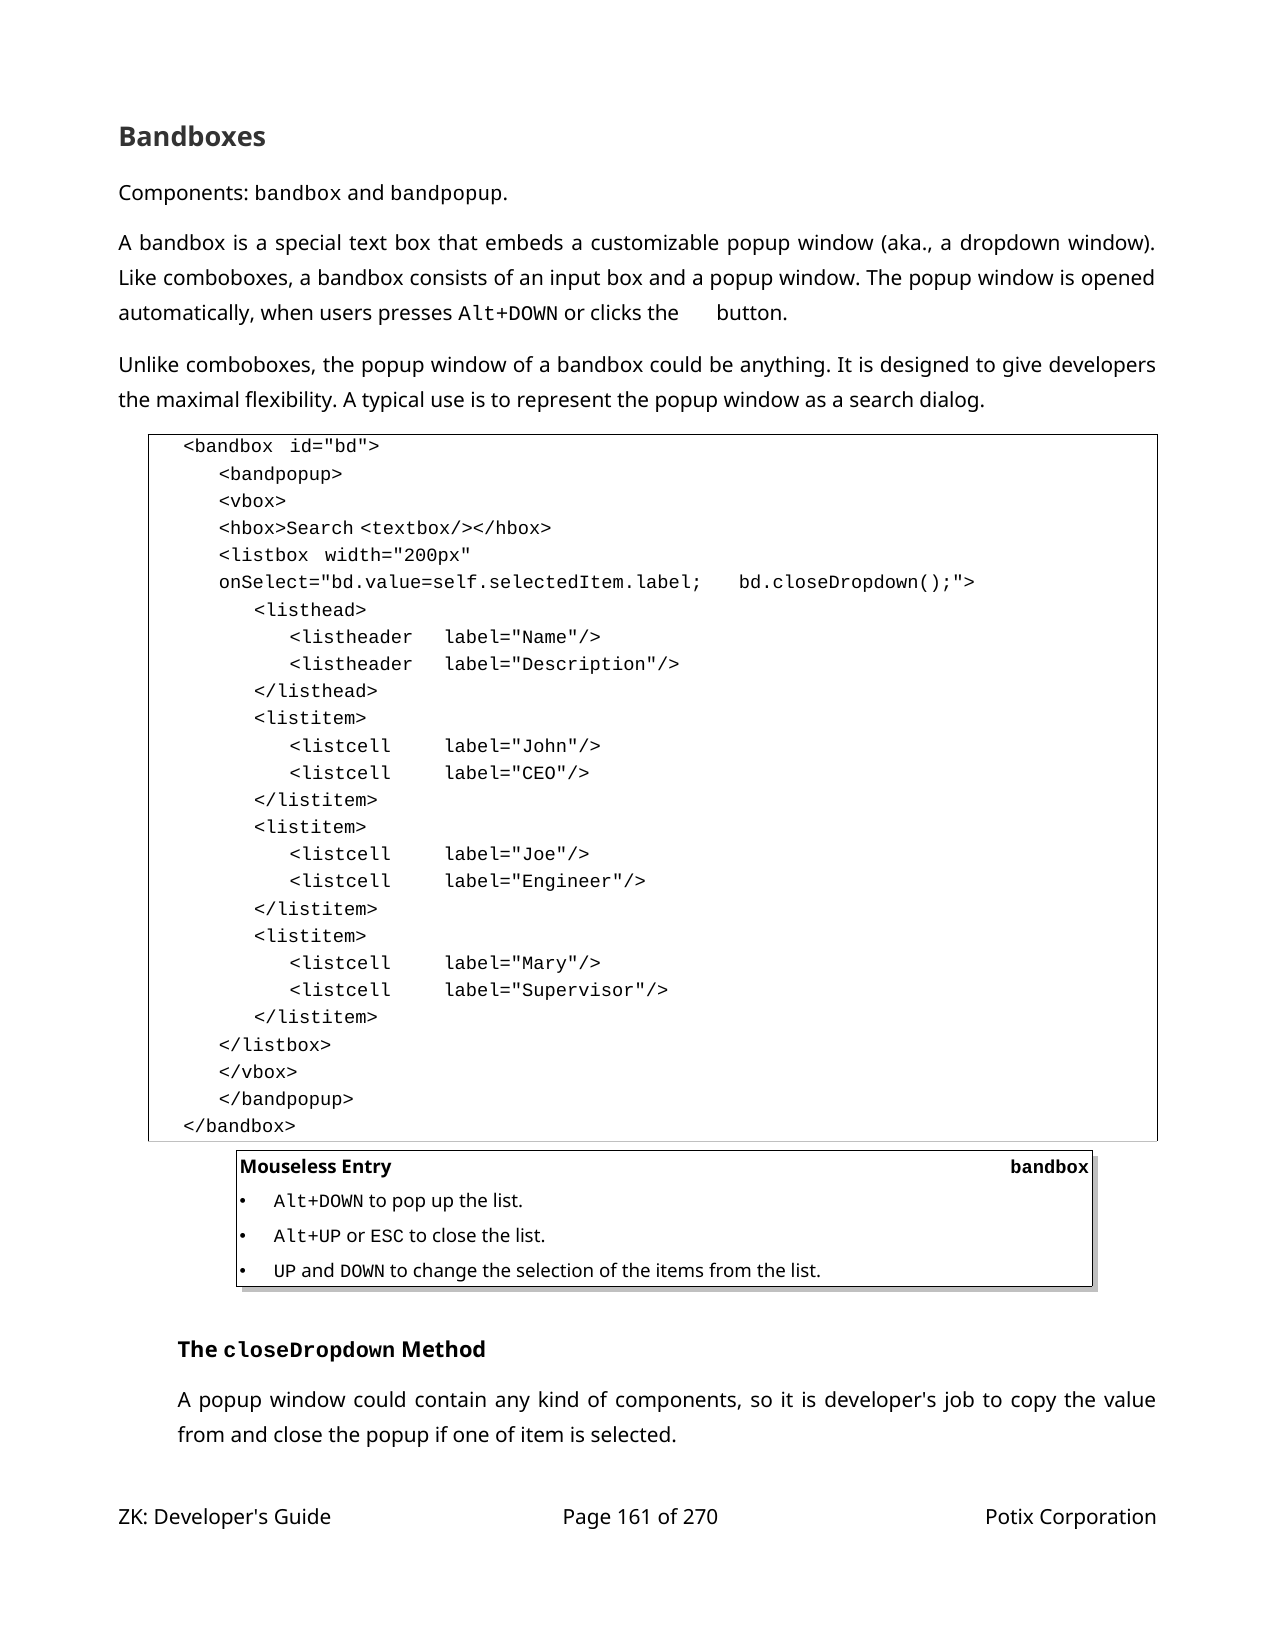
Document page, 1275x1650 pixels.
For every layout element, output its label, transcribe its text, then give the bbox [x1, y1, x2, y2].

text onSelect="bd.value=self.selectedItem.label; bd.closeDropdown();"> [149, 570, 1157, 594]
text A bandbox is a special text box that embeds a customizable popup window (aka., a dropdown window). Like comboboxes, a bandbox consists of an input box and a popup window. The popup window is opened automatically, when users presses Alt+DOWN or clicks the button. [118, 228, 1157, 330]
text <listcell label="Mary"/> [149, 951, 1157, 975]
text <listbox width="200px" [149, 543, 1157, 567]
text </listitem> [149, 897, 1157, 921]
text <listitem> [149, 815, 1157, 839]
list Alt+UP or ESC to close the list. [237, 1219, 1092, 1248]
text <listcell label="Supervisor"/> [149, 978, 1157, 1002]
text <vbox> [149, 489, 1157, 513]
text <listcell label="Joe"/> [149, 842, 1157, 866]
text </listbox> [149, 1032, 1157, 1057]
text <listcell label="John"/> [149, 733, 1157, 758]
text <listitem> [149, 706, 1157, 731]
text <listitem> [149, 924, 1157, 948]
text </vbox> [149, 1060, 1157, 1084]
text </bandpopup> [149, 1087, 1157, 1111]
text A popup window could contain any kind of components, so it is developer's job to copy the value from and close the popup if one of item is selected. [177, 1385, 1157, 1448]
list Alt+DOWN to pop up the list. [237, 1185, 1092, 1213]
text <bandbox id="bd"> [149, 435, 1157, 459]
text </listitem> [149, 788, 1157, 812]
text <listheader label="Description"/> [149, 652, 1157, 676]
text Mouseless Entry bandbox [237, 1151, 1092, 1179]
text <hbox>Search <textbox/></hbox> [149, 516, 1157, 540]
text <listcell label="Engineer"/> [149, 869, 1157, 894]
text Unlike comboboxes, the popup window of a bandbox could be anything. It is designed to give developers the maximal flexibility. A typical use is to represent the popup window as a search dialog. [118, 350, 1157, 414]
text Components: bandbox and bandpopup. [118, 178, 1157, 207]
list UP and DOWN to change the selection of the items from the list. [237, 1254, 1092, 1286]
text <bandpopup> [149, 462, 1157, 486]
subtitle Bandboxes [118, 118, 1157, 155]
text <listhead> [149, 597, 1157, 622]
text </bandbox> [149, 1114, 1157, 1141]
text <listcell label="CEO"/> [149, 761, 1157, 785]
text <listheader label="Name"/> [149, 625, 1157, 649]
subtitle The closeDropdown Method [177, 1334, 1157, 1364]
text </listitem> [149, 1005, 1157, 1029]
text </listhead> [149, 679, 1157, 703]
